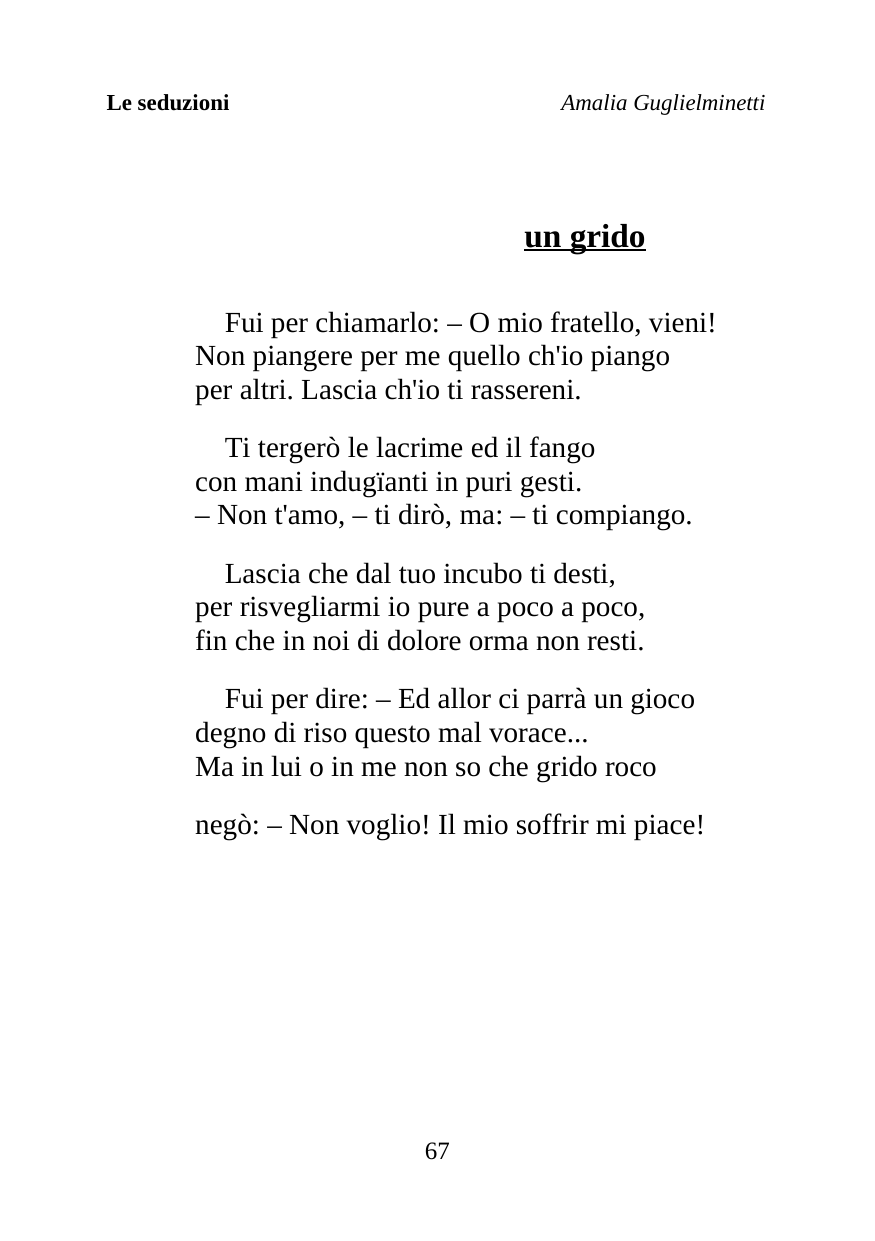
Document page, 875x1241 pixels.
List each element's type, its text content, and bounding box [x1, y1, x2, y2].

subtitle un grido [402, 216, 768, 255]
text Fui per dire: – Ed allor ci parrà un gioco degno di riso questo mal vorace... Ma in lui o in me non so che grido roco [195, 682, 768, 782]
text negò: – Non voglio! Il mio soffrir mi piace! [195, 807, 768, 841]
text Ti tergerò le lacrime ed il fango con mani indugïanti in puri gesti. – Non t'amo, – ti dirò, ma: – ti compiango. [195, 430, 768, 531]
text Fui per chiamarlo: – O mio fratello, vieni! Non piangere per me quello ch'io piango per altri. Lascia ch'io ti rassereni. [195, 305, 768, 405]
text Lascia che dal tuo incubo ti desti, per risvegliarmi io pure a poco a poco, fin che in noi di dolore orma non resti. [195, 556, 768, 657]
